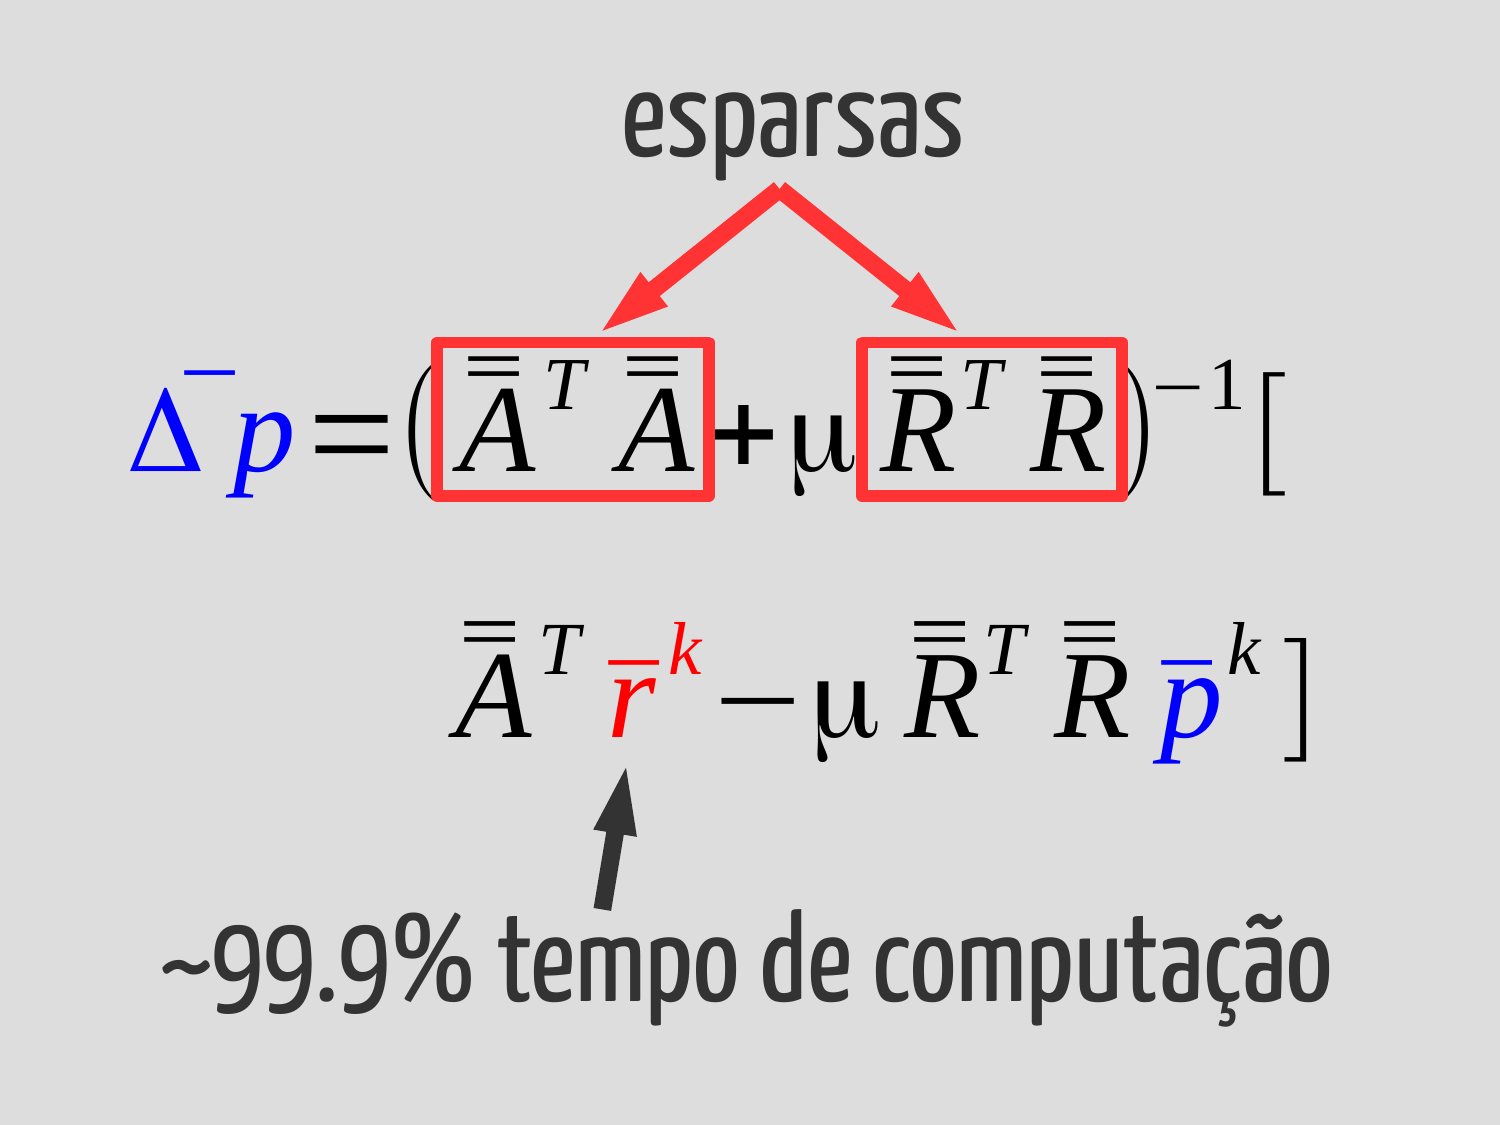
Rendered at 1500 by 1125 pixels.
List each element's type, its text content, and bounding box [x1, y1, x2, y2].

chart [443, 348, 703, 490]
chart [868, 348, 1116, 490]
text_box esparsas [607, 29, 981, 189]
chart [437, 607, 1322, 768]
text_box ~99.9% tempo de computação [146, 874, 1350, 1034]
chart [118, 342, 1299, 507]
